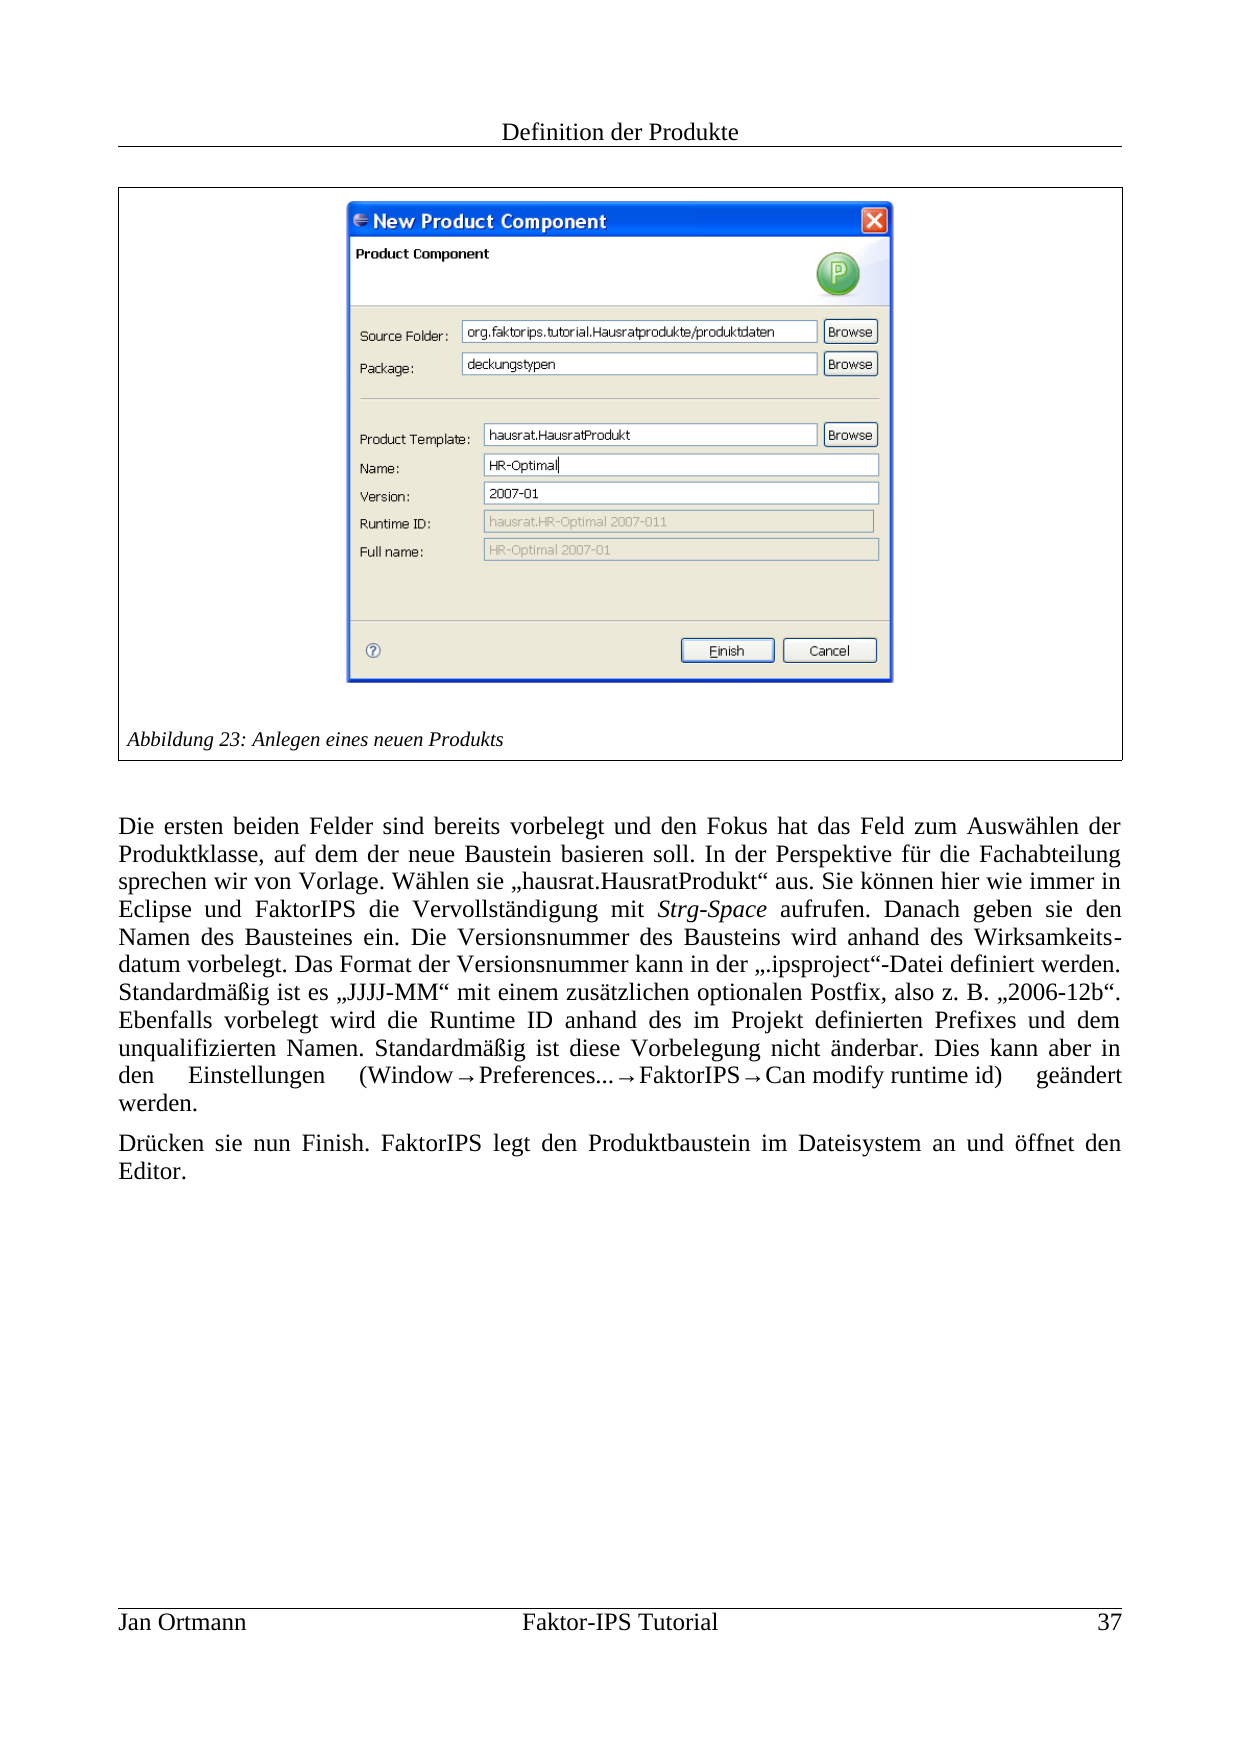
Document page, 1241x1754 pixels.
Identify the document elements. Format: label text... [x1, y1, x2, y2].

text Abbildung 23: Anlegen eines neuen Produkts [127, 728, 1113, 751]
picture [343, 196, 897, 688]
text Die ersten beiden Felder sind bereits vorbelegt und den Fokus hat das Feld zum Auswählen der Produktklasse, auf dem der neue Baustein basieren soll. In der Perspektive für die Fachabteilung sprechen wir von Vorlage. Wählen sie „hausrat.HausratProdukt“ aus. Sie können hier wie immer in Eclipse und FaktorIPS die Vervollständigung mit Strg-Space aufrufen. Danach geben sie den Namen des Bausteines ein. Die Versionsnummer des Bausteins wird anhand des Wirksamkeits­datum vorbelegt. Das Format der Versionsnummer kann in der „.ipsproject“-Datei definiert werden. Standardmäßig ist es „JJJJ-MM“ mit einem zusätzlichen optionalen Postfix, also z. B. „2006-12b“. Ebenfalls vorbelegt wird die Runtime ID anhand des im Projekt definierten Prefixes und dem unqualifizierten Namen. Standardmäßig ist diese Vorbelegung nicht änderbar. Dies kann aber in den Einstellungen (Window→Preferences...→FaktorIPS→Can modify runtime id) geändert werden. [118, 812, 1122, 1117]
text Drücken sie nun Finish. FaktorIPS legt den Produktbaustein im Dateisystem an und öffnet den Editor. [118, 1129, 1122, 1185]
